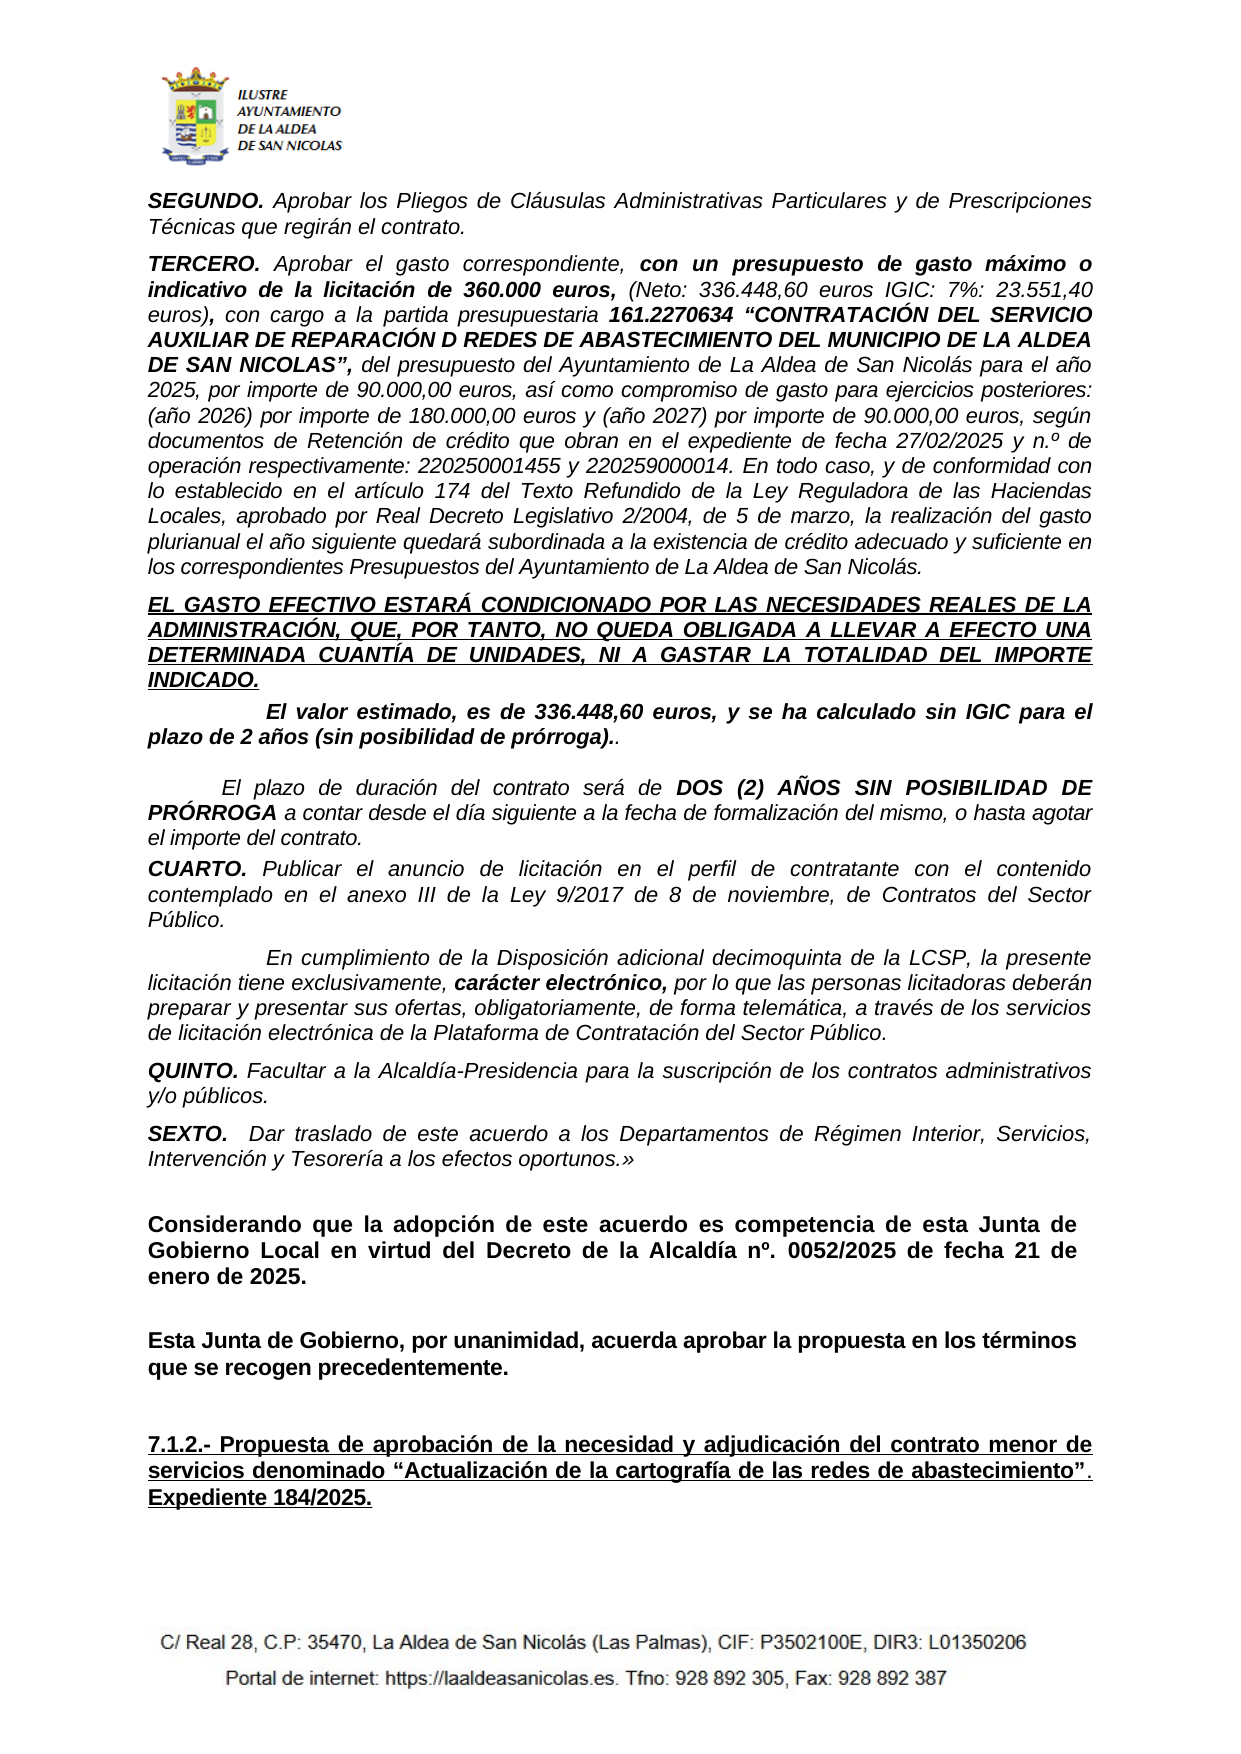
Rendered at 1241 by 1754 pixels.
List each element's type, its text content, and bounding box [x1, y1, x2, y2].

text Esta Junta de Gobierno, por unanimidad, acuerda aprobar la propuesta en los términos que se recogen precedentemente. [148, 1327, 1078, 1380]
text 7.1.2.- Propuesta de aprobación de la necesidad y adjudicación del contrato menor de [148, 1431, 1093, 1454]
text servicios denominado “Actualización de la cartografía de las redes de abastecimiento”. [148, 1455, 1093, 1480]
text EL GASTO EFECTIVO ESTARÁ CONDICIONADO POR LAS NECESIDADES REALES DE LA ADMINISTRACIÓN, QUE, POR TANTO, NO QUEDA OBLIGADA A LLEVAR A EFECTO UNA DETERMINADA CUANTÍA DE UNIDADES, NI A GASTAR LA TOTALIDAD DEL IMPORTE [148, 592, 1093, 664]
text QUINTO. Facultar a la Alcaldía-Presidencia para la suscripción de los contratos administrativos y/o públicos. [148, 1058, 1093, 1108]
text El valor estimado, es de 336.448,60 euros, y se ha calculado sin IGIC para el plazo de 2 años (sin posibilidad de prórroga).. [148, 699, 1093, 749]
picture [148, 1626, 1034, 1694]
text TERCERO. Aprobar el gasto correspondiente, con un presupuesto de gasto máximo o indicativo de la licitación de 360.000 euros, (Neto: 336.448,60 euros IGIC: 7%: 23.551,40 euros), con cargo a la partida presupuestaria 161.2270634 “CONTRATACIÓN DEL SERVICIO AUXILIAR DE REPARACIÓN D REDES DE ABASTECIMIENTO DEL MUNICIPIO DE LA ALDEA DE SAN NICOLAS”, del presupuesto del Ayuntamiento de La Aldea de San Nicolás para el año 2025, por importe de 90.000,00 euros, así como compromiso de gasto para ejercicios posteriores: (año 2026) por importe de 180.000,00 euros y (año 2027) por importe de 90.000,00 euros, según documentos de Retención de crédito que obran en el expediente de fecha 27/02/2025 y n.º de operación respectivamente: 220250001455 y 220259000014. En todo caso, y de conformidad con lo establecido en el artículo 174 del Texto Refundido de la Ley Reguladora de las Haciendas Locales, aprobado por Real Decreto Legislativo 2/2004, de 5 de marzo, la realización del gasto plurianual el año siguiente quedará subordinada a la existencia de crédito adecuado y suficiente en los correspondientes Presupuestos del Ayuntamiento de La Aldea de San Nicolás. [148, 251, 1093, 579]
text INDICADO. [148, 665, 1093, 692]
text CUARTO. Publicar el anuncio de licitación en el perfil de contratante con el contenido contemplado en el anexo III de la Ley 9/2017 de 8 de noviembre, de Contratos del Sector Público. [148, 856, 1093, 932]
text En cumplimiento de la Disposición adicional decimoquinta de la LCSP, la presente licitación tiene exclusivamente, carácter electrónico, por lo que las personas licitadoras deberán preparar y presentar sus ofertas, obligatoriamente, de forma telemática, a través de los servicios de licitación electrónica de la Plataforma de Contratación del Sector Público. [148, 944, 1093, 1045]
text Considerando que la adopción de este acuerdo es competencia de esta Junta de Gobierno Local en virtud del Decreto de la Alcaldía nº. 0052/2025 de fecha 21 de enero de 2025. [148, 1211, 1078, 1289]
text El plazo de duración del contrato será de DOS (2) AÑOS SIN POSIBILIDAD DE PRÓRROGA a contar desde el día siguiente a la fecha de formalización del mismo, o hasta agotar el importe del contrato. [148, 774, 1093, 850]
text Expediente 184/2025. [148, 1481, 1093, 1510]
text SEGUNDO. Aprobar los Pliegos de Cláusulas Administrativas Particulares y de Prescripciones Técnicas que regirán el contrato. [148, 188, 1093, 239]
text SEXTO. Dar traslado de este acuerdo a los Departamentos de Régimen Interior, Servicios, Intervención y Tesorería a los efectos oportunos.» [148, 1121, 1093, 1171]
picture [148, 59, 358, 173]
